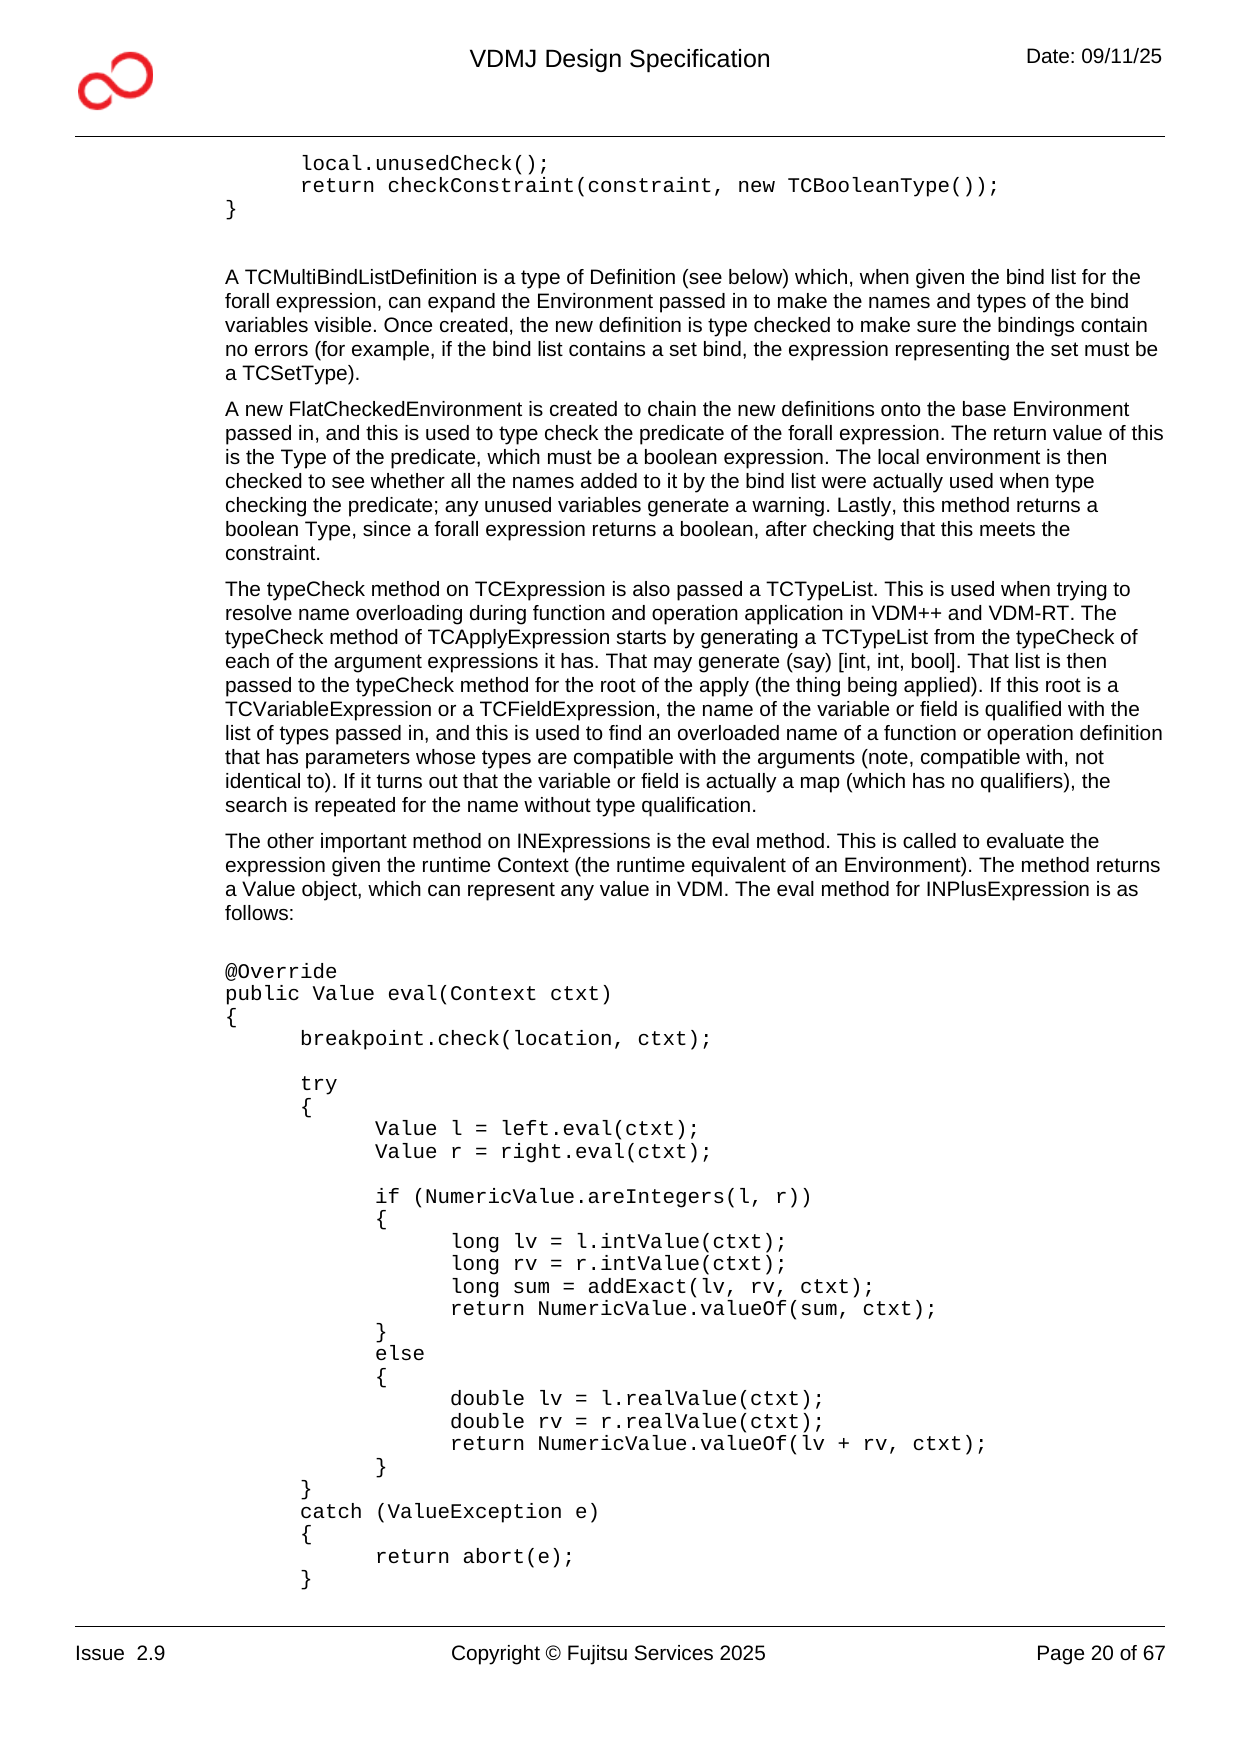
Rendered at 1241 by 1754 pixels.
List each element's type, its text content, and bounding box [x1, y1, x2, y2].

text The other important method on INExpressions is the eval method. This is called to evaluate the expression given the runtime Context (the runtime equivalent of an Environment). The method returns a Value object, which can represent any value in VDM. The eval method for INPlusExpression is as follows: [225, 829, 1165, 925]
text A TCMultiBindListDefinition is a type of Definition (see below) which, when given the bind list for the forall expression, can expand the Environment passed in to make the names and types of the bind variables visible. Once created, the new definition is type checked to make sure the bindings contain no errors (for example, if the bind list contains a set bind, the expression representing the set must be a TCSetType). [225, 265, 1165, 385]
text @Override [225, 960, 1165, 983]
text return NumericValue.valueOf(lv + rv, ctxt); [225, 1433, 1165, 1455]
text double lv = l.realValue(ctxt); [225, 1388, 1165, 1410]
text { [225, 1208, 1165, 1230]
text breakpoint.check(location, ctxt); [225, 1028, 1165, 1050]
text Value r = right.eval(ctxt); [225, 1140, 1165, 1163]
text public Value eval(Context ctxt) [225, 983, 1165, 1005]
text The typeCheck method on TCExpression is also passed a TCTypeList. This is used when trying to resolve name overloading during function and operation application in VDM++ and VDM-RT. The typeCheck method of TCApplyExpression starts by generating a TCTypeList from the typeCheck of each of the argument expressions it has. That may generate (say) [int, int, bool]. That list is then passed to the typeCheck method for the root of the apply (the thing being applied). If this root is a TCVariableExpression or a TCFieldExpression, the name of the variable or field is qualified with the list of types passed in, and this is used to find an overloaded name of a function or operation definition that has parameters whose types are compatible with the arguments (note, compatible with, not identical to). If it turns out that the variable or field is actually a map (which has no qualifiers), the search is repeated for the name without type qualification. [225, 577, 1165, 817]
text } [225, 1478, 1165, 1500]
text return abort(e); [225, 1545, 1165, 1568]
text double rv = r.realValue(ctxt); [225, 1410, 1165, 1433]
text { [225, 1005, 1165, 1028]
text return checkConstraint(constraint, new TCBooleanType()); [225, 175, 1165, 197]
text Value l = left.eval(ctxt); [225, 1118, 1165, 1140]
text long lv = l.intValue(ctxt); [225, 1230, 1165, 1253]
text { [225, 1095, 1165, 1118]
text long sum = addExact(lv, rv, ctxt); [225, 1275, 1165, 1298]
text } [225, 1455, 1165, 1478]
text local.unusedCheck(); [225, 152, 1165, 175]
text } [225, 197, 1165, 220]
text if (NumericValue.areIntegers(l, r)) [225, 1185, 1165, 1208]
text return NumericValue.valueOf(sum, ctxt); [225, 1298, 1165, 1320]
text try [225, 1073, 1165, 1095]
text A new FlatCheckedEnvironment is created to chain the new definitions onto the base Environment passed in, and this is used to type check the predicate of the forall expression. The return value of this is the Type of the predicate, which must be a boolean expression. The local environment is then checked to see whether all the names added to it by the bind list were actually used when type checking the predicate; any unused variables generate a warning. Lastly, this method returns a boolean Type, since a forall expression returns a boolean, after checking that this meets the constraint. [225, 397, 1165, 565]
text else [225, 1343, 1165, 1365]
text { [225, 1523, 1165, 1545]
picture [78, 44, 153, 120]
text { [225, 1365, 1165, 1388]
text } [225, 1320, 1165, 1343]
text long rv = r.intValue(ctxt); [225, 1253, 1165, 1275]
text catch (ValueException e) [225, 1500, 1165, 1523]
text } [225, 1568, 1165, 1590]
